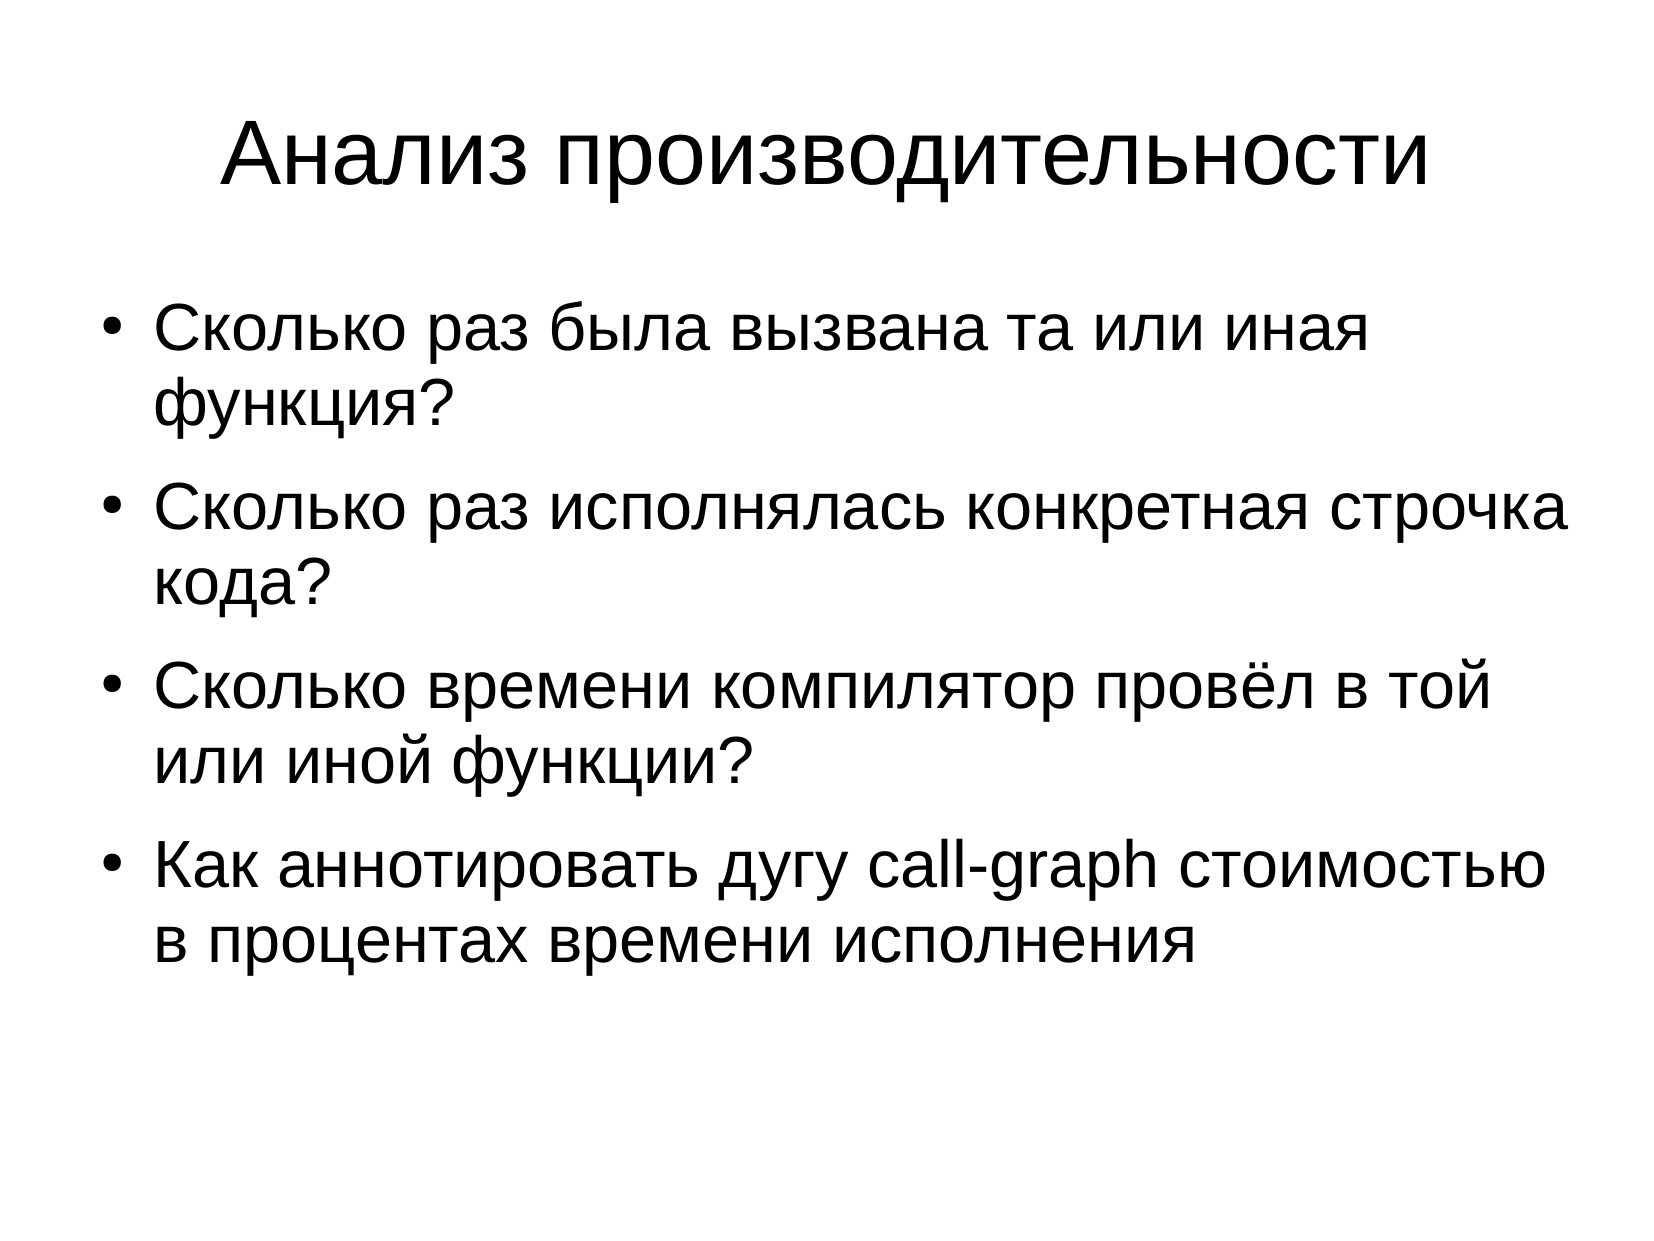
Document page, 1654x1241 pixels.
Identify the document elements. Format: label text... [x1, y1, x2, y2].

title Анализ производительности [82, 49, 1571, 257]
list Сколько раз была вызвана та или иная функция? Сколько раз исполнялась конкретная строчка кода? Сколько времени компилятор провёл в той или иной функции? Как аннотировать дугу call-graph стоимостью в процентах времени исполнения [82, 290, 1571, 1156]
